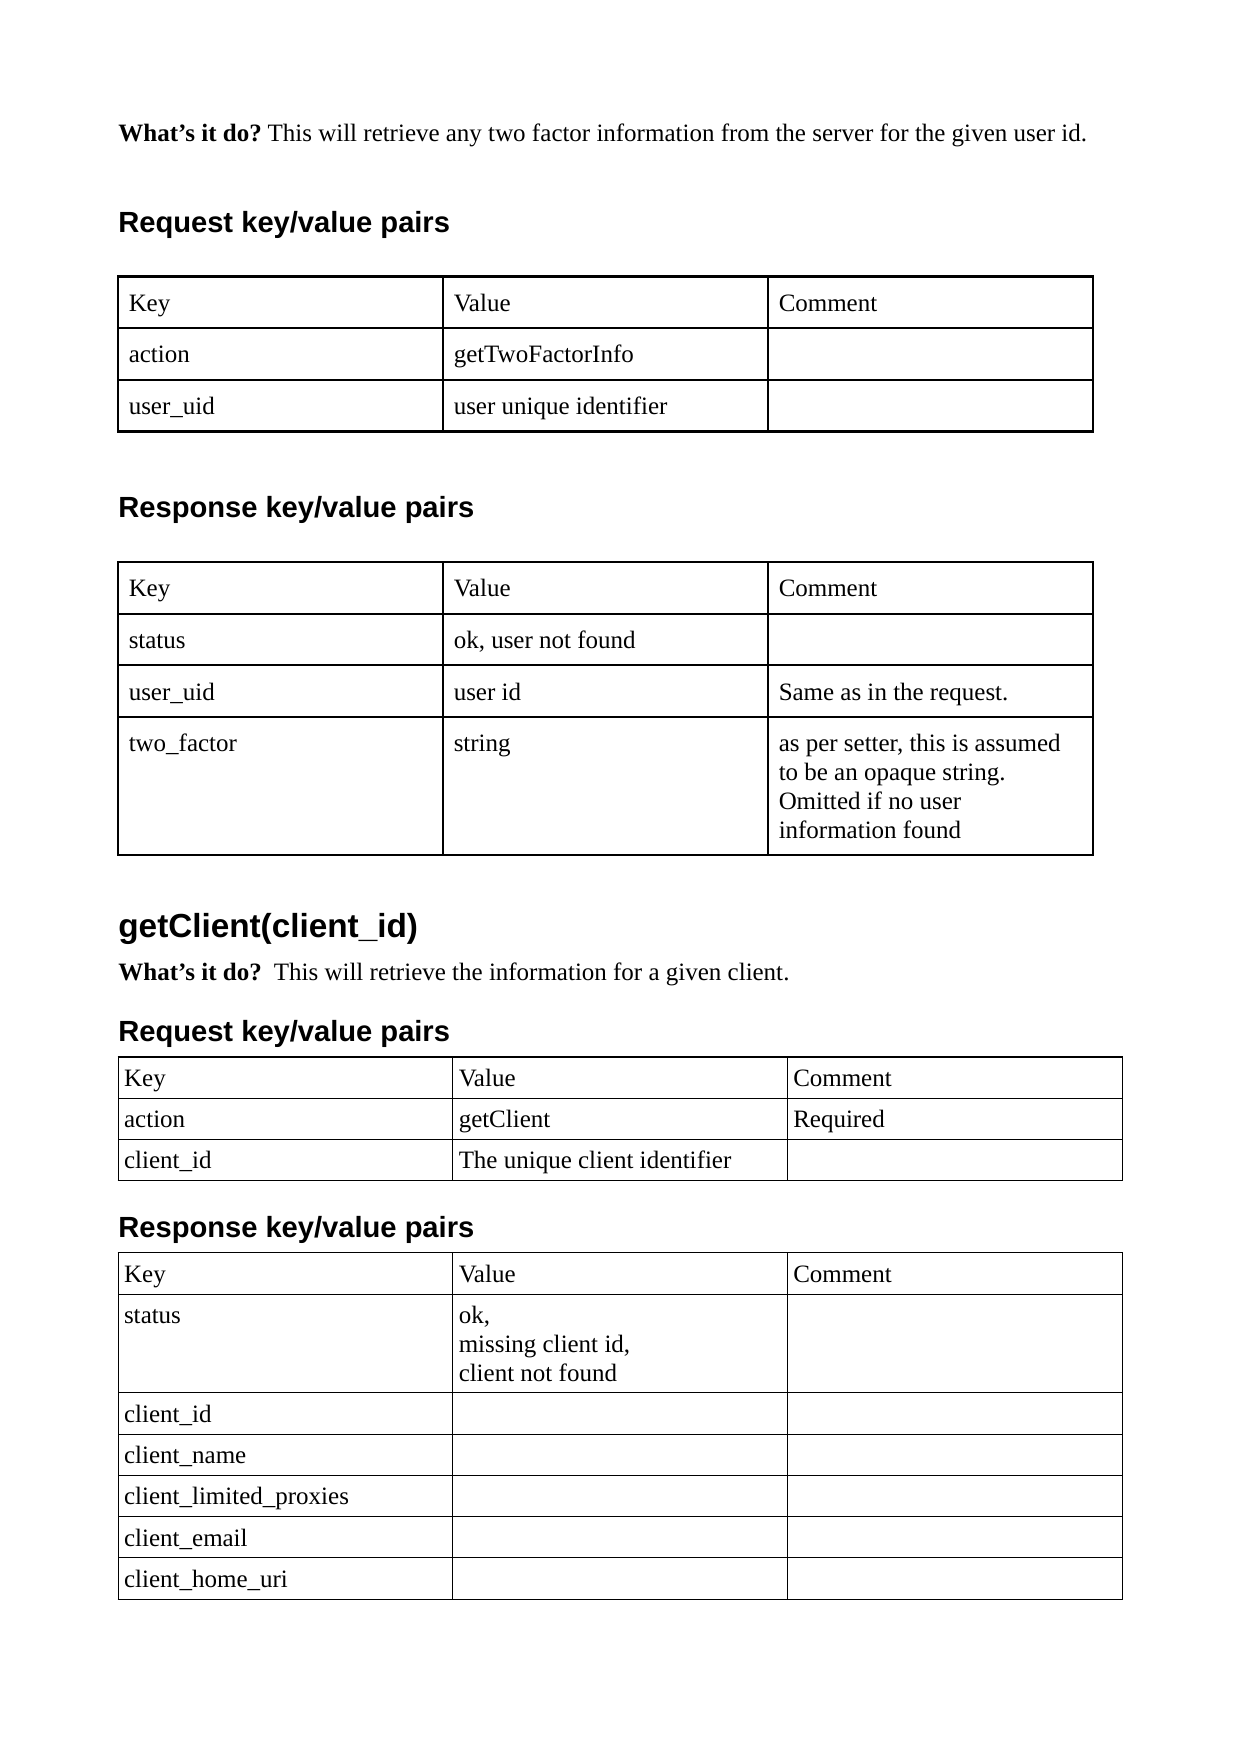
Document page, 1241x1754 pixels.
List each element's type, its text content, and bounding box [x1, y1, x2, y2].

table_cell [788, 1140, 1122, 1180]
table_header Value [453, 1058, 787, 1098]
table_cell [769, 615, 1092, 664]
table_cell [788, 1476, 1122, 1516]
table_cell ok, missing client id, client not found [453, 1295, 787, 1392]
table_cell client_id [119, 1140, 452, 1180]
table_header Comment [788, 1253, 1122, 1293]
table_cell getClient [453, 1099, 787, 1139]
table_cell action [119, 329, 442, 379]
table_cell user_uid [119, 381, 442, 430]
subtitle Response key/value pairs [118, 490, 1122, 524]
table_cell [453, 1393, 787, 1433]
table_header Key [119, 1058, 452, 1098]
table_header Value [453, 1253, 787, 1293]
table_cell user unique identifier [444, 381, 767, 430]
subtitle Request key/value pairs [118, 205, 1122, 238]
table_cell [453, 1435, 787, 1475]
table_cell user id [444, 666, 767, 716]
table_cell ok, user not found [444, 615, 767, 664]
table_header Key [119, 563, 442, 613]
table_cell client_email [119, 1517, 452, 1557]
table_cell string [444, 718, 767, 854]
table_cell [788, 1517, 1122, 1557]
table_cell two_factor [119, 718, 442, 854]
table_cell status [119, 615, 442, 664]
table_cell Same as in the request. [769, 666, 1092, 716]
table_header Comment [788, 1058, 1122, 1098]
table_cell The unique client identifier [453, 1140, 787, 1180]
table_cell getTwoFactorInfo [444, 329, 767, 379]
subtitle Request key/value pairs [118, 1014, 1122, 1048]
table_cell action [119, 1099, 452, 1139]
table_cell [788, 1295, 1122, 1392]
table_cell user_uid [119, 666, 442, 716]
table_header Key [119, 278, 442, 327]
text What’s it do? This will retrieve the information for a given client. [118, 957, 1122, 985]
table_cell client_limited_proxies [119, 1476, 452, 1516]
table_cell [453, 1558, 787, 1598]
table_header Comment [769, 563, 1092, 613]
table_cell [453, 1476, 787, 1516]
text What’s it do? This will retrieve any two factor information from the server for the given user id. [118, 118, 1122, 147]
table_cell [769, 329, 1092, 379]
table_cell as per setter, this is assumed to be an opaque string. Omitted if no user information found [769, 718, 1092, 854]
table_cell [788, 1435, 1122, 1475]
table_cell client_id [119, 1393, 452, 1433]
table_header Key [119, 1253, 452, 1293]
table_cell Required [788, 1099, 1122, 1139]
table_cell [788, 1393, 1122, 1433]
subtitle Response key/value pairs [118, 1210, 1122, 1244]
table_cell [788, 1558, 1122, 1598]
table_cell client_home_uri [119, 1558, 452, 1598]
table_header Value [444, 563, 767, 613]
table_cell [453, 1517, 787, 1557]
table_cell [769, 381, 1092, 430]
table_cell status [119, 1295, 452, 1392]
table_header Value [444, 278, 767, 327]
table_header Comment [769, 278, 1092, 327]
table_cell client_name [119, 1435, 452, 1475]
subtitle getClient(client_id) [118, 906, 1122, 944]
